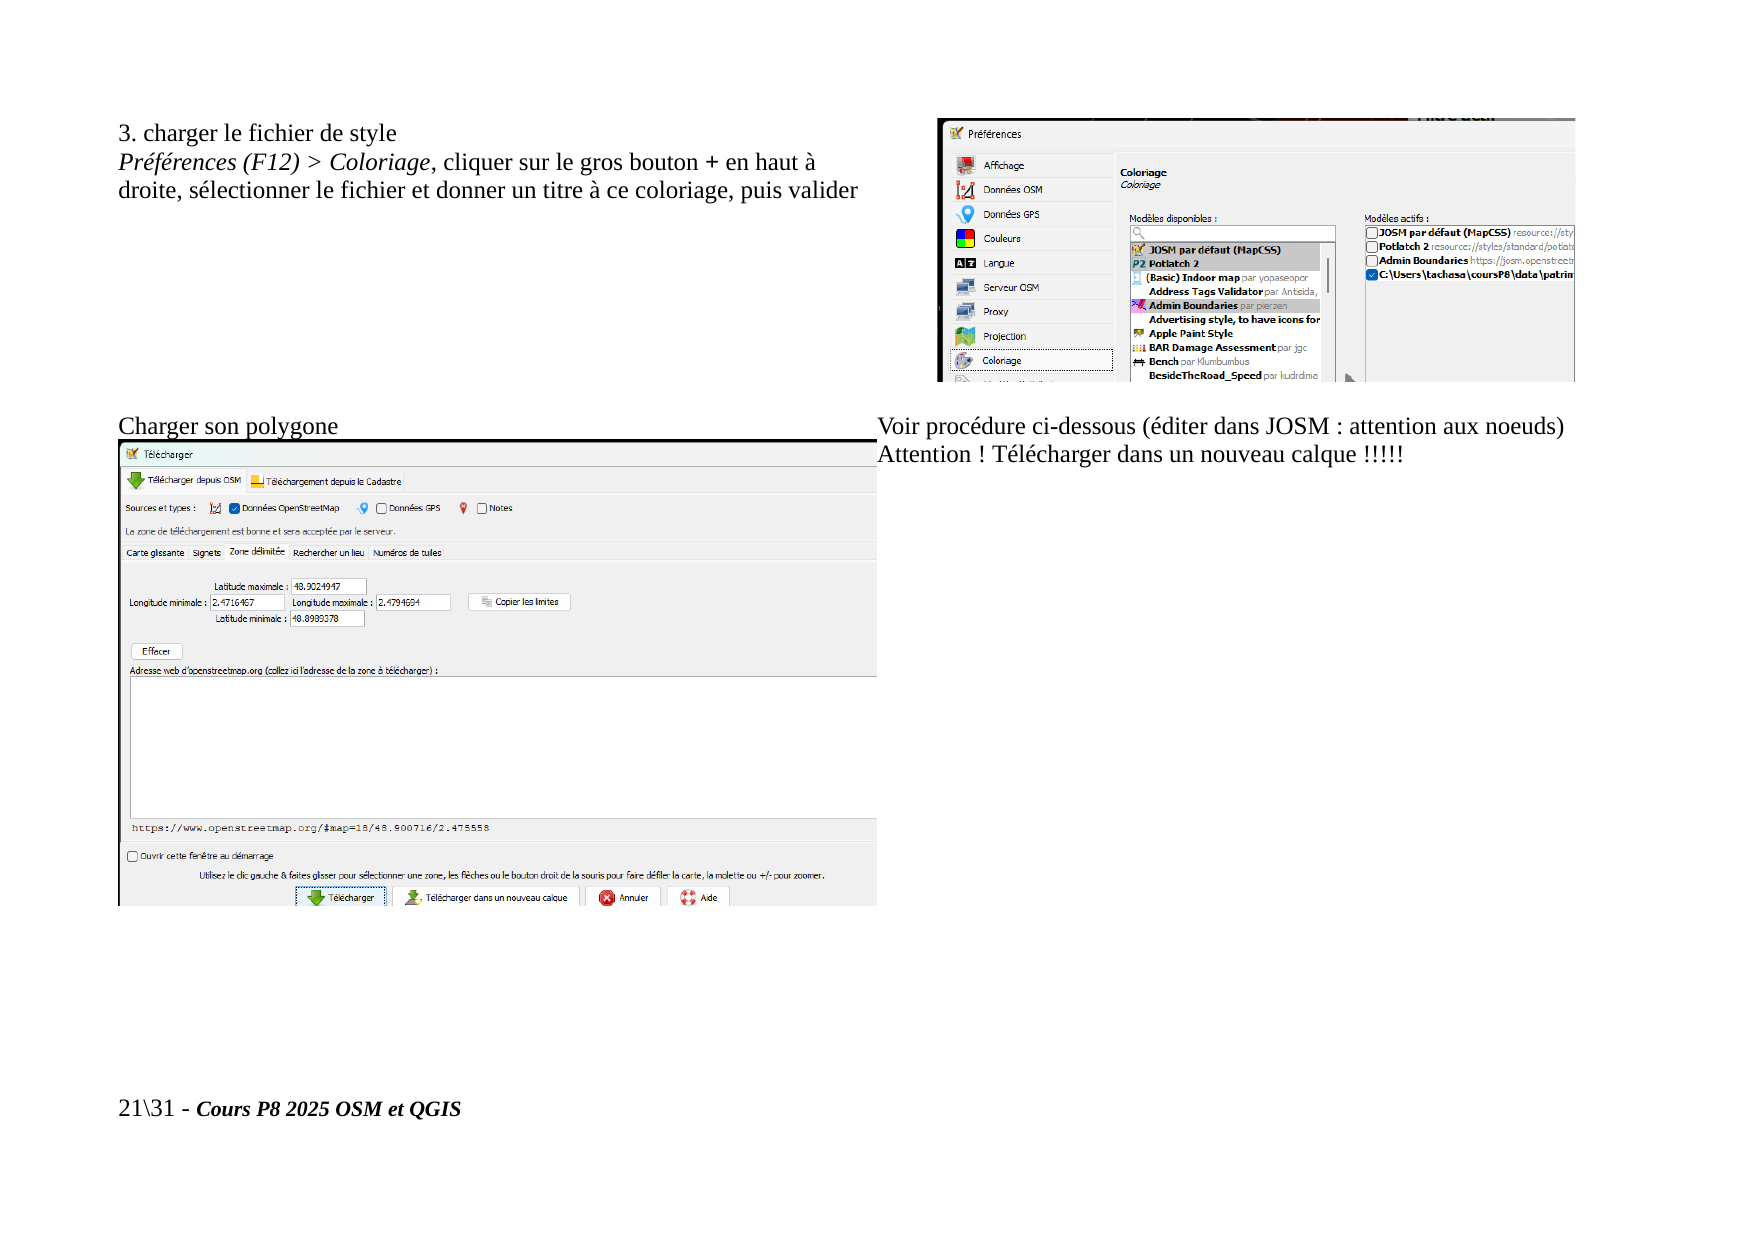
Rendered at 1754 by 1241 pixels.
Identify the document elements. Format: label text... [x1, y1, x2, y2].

picture [937, 118, 1576, 382]
table_cell [118, 906, 877, 934]
picture [118, 439, 877, 906]
table_cell Attention ! Télécharger dans un nouveau calque !!!!! [877, 440, 1636, 934]
table_cell [877, 118, 1636, 411]
table_cell Charger son polygone [118, 411, 877, 439]
table_cell 3. charger le fichier de style Préférences (F12) > Coloriage, cliquer sur le gros bouton + en haut à droite, sélectionner le fichier et donner un titre à ce coloriage, puis valider [118, 118, 877, 411]
table_cell Voir procédure ci-dessous (éditer dans JOSM : attention aux noeuds) [877, 411, 1636, 439]
